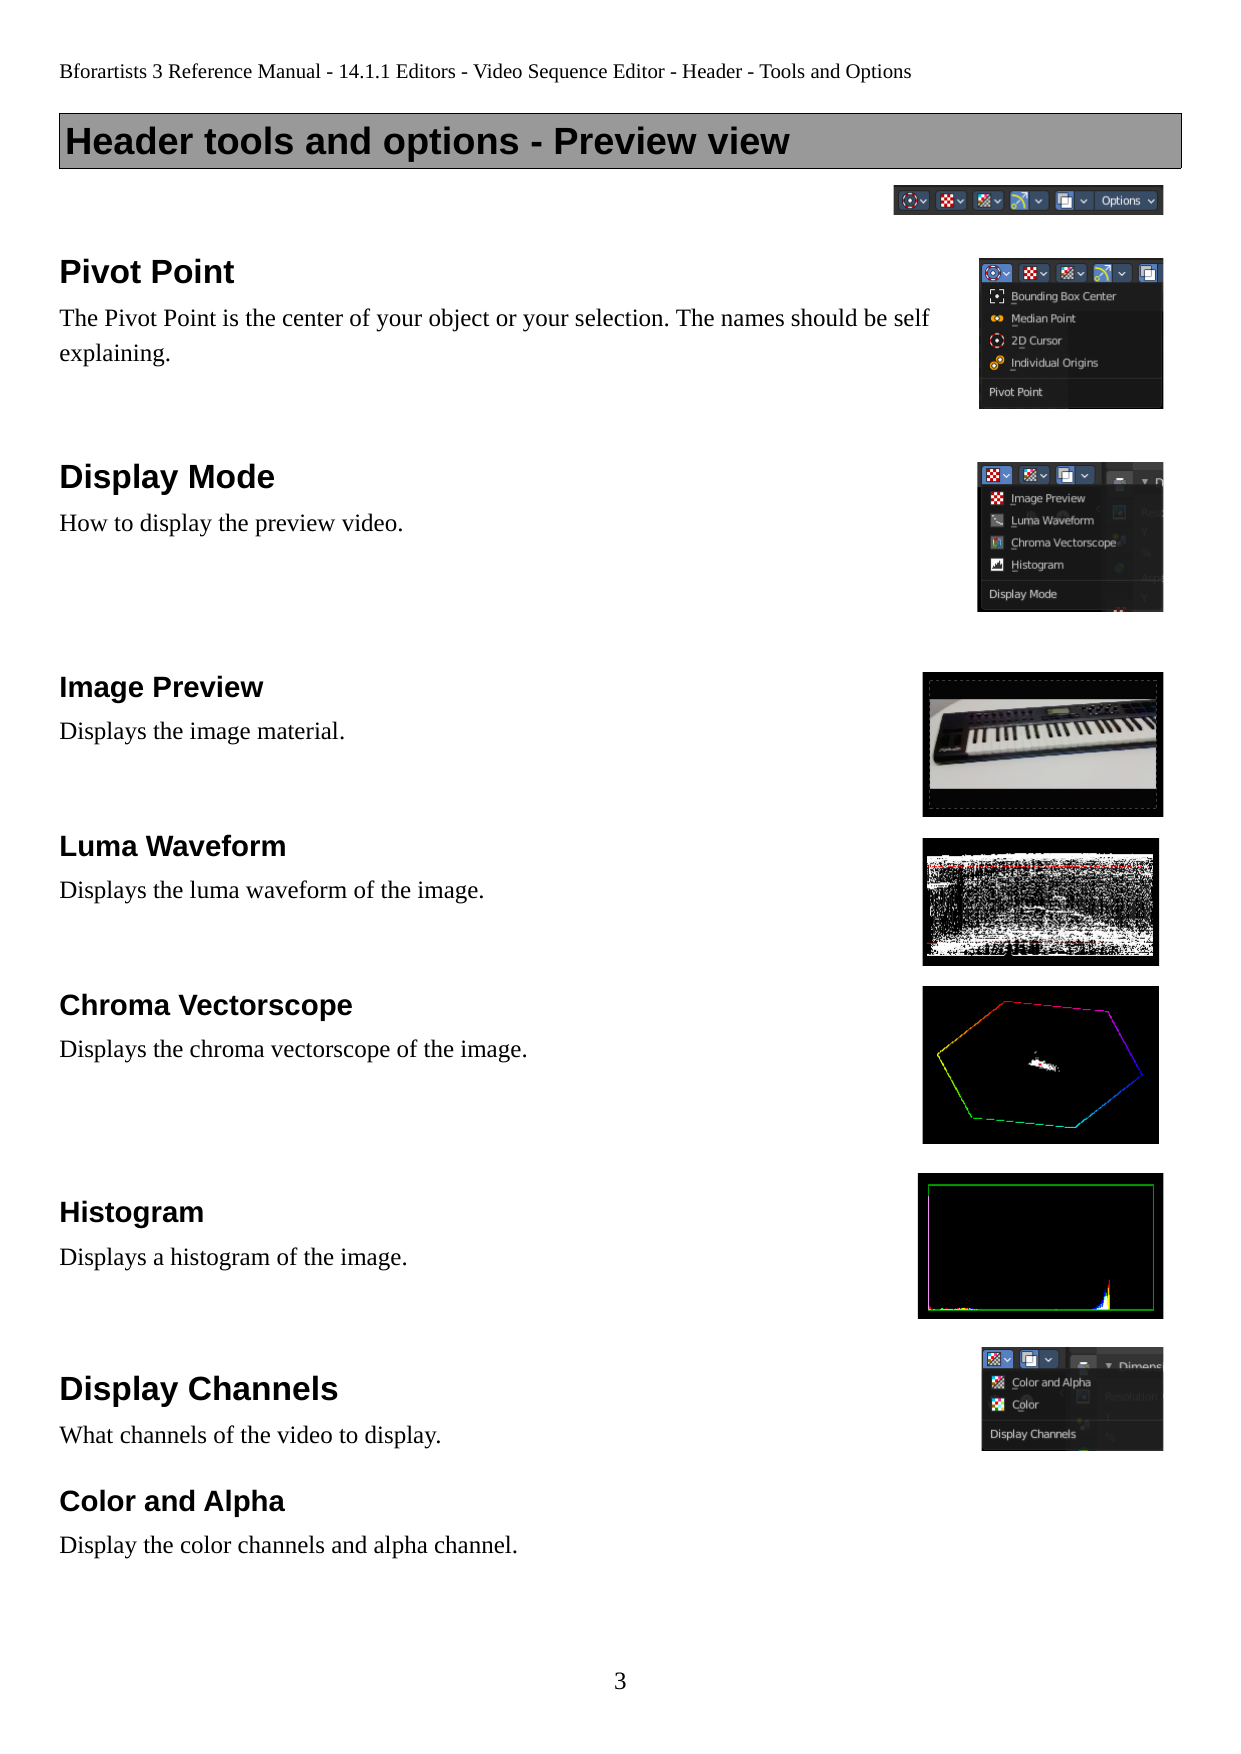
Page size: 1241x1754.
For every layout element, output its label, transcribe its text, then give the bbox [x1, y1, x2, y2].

text Display the color channels and alpha channel. [59, 1530, 1181, 1559]
subtitle [1164, 1195, 1181, 1229]
picture [922, 838, 1160, 966]
text Displays the chroma vectorscope of the image. [59, 1034, 922, 1062]
picture [981, 1347, 1164, 1451]
picture [977, 462, 1164, 612]
subtitle [1159, 987, 1181, 1021]
subtitle Image Preview [59, 669, 1181, 703]
subtitle Chroma Vectorscope [59, 987, 922, 1021]
text How to display the preview video. [59, 508, 977, 536]
table_header Header tools and options - Preview view [60, 114, 1181, 168]
text Displays the image material. [59, 716, 922, 744]
text What channels of the video to display. [59, 1420, 981, 1449]
picture [917, 1173, 1164, 1319]
subtitle Display Mode [59, 457, 1181, 495]
picture [922, 672, 1164, 817]
subtitle Display Channels [59, 1369, 981, 1408]
picture [979, 258, 1164, 409]
subtitle Histogram [59, 1195, 917, 1229]
text Displays a histogram of the image. [59, 1242, 917, 1270]
picture [922, 986, 1159, 1144]
text Displays the luma waveform of the image. [59, 875, 922, 903]
subtitle Pivot Point [59, 252, 1181, 291]
picture [893, 185, 1164, 215]
text The Pivot Point is the center of your object or your selection. The names should be self explaining. [59, 303, 979, 366]
subtitle Color and Alpha [59, 1484, 1181, 1518]
subtitle Luma Waveform [59, 828, 1181, 862]
subtitle [1164, 1369, 1181, 1408]
